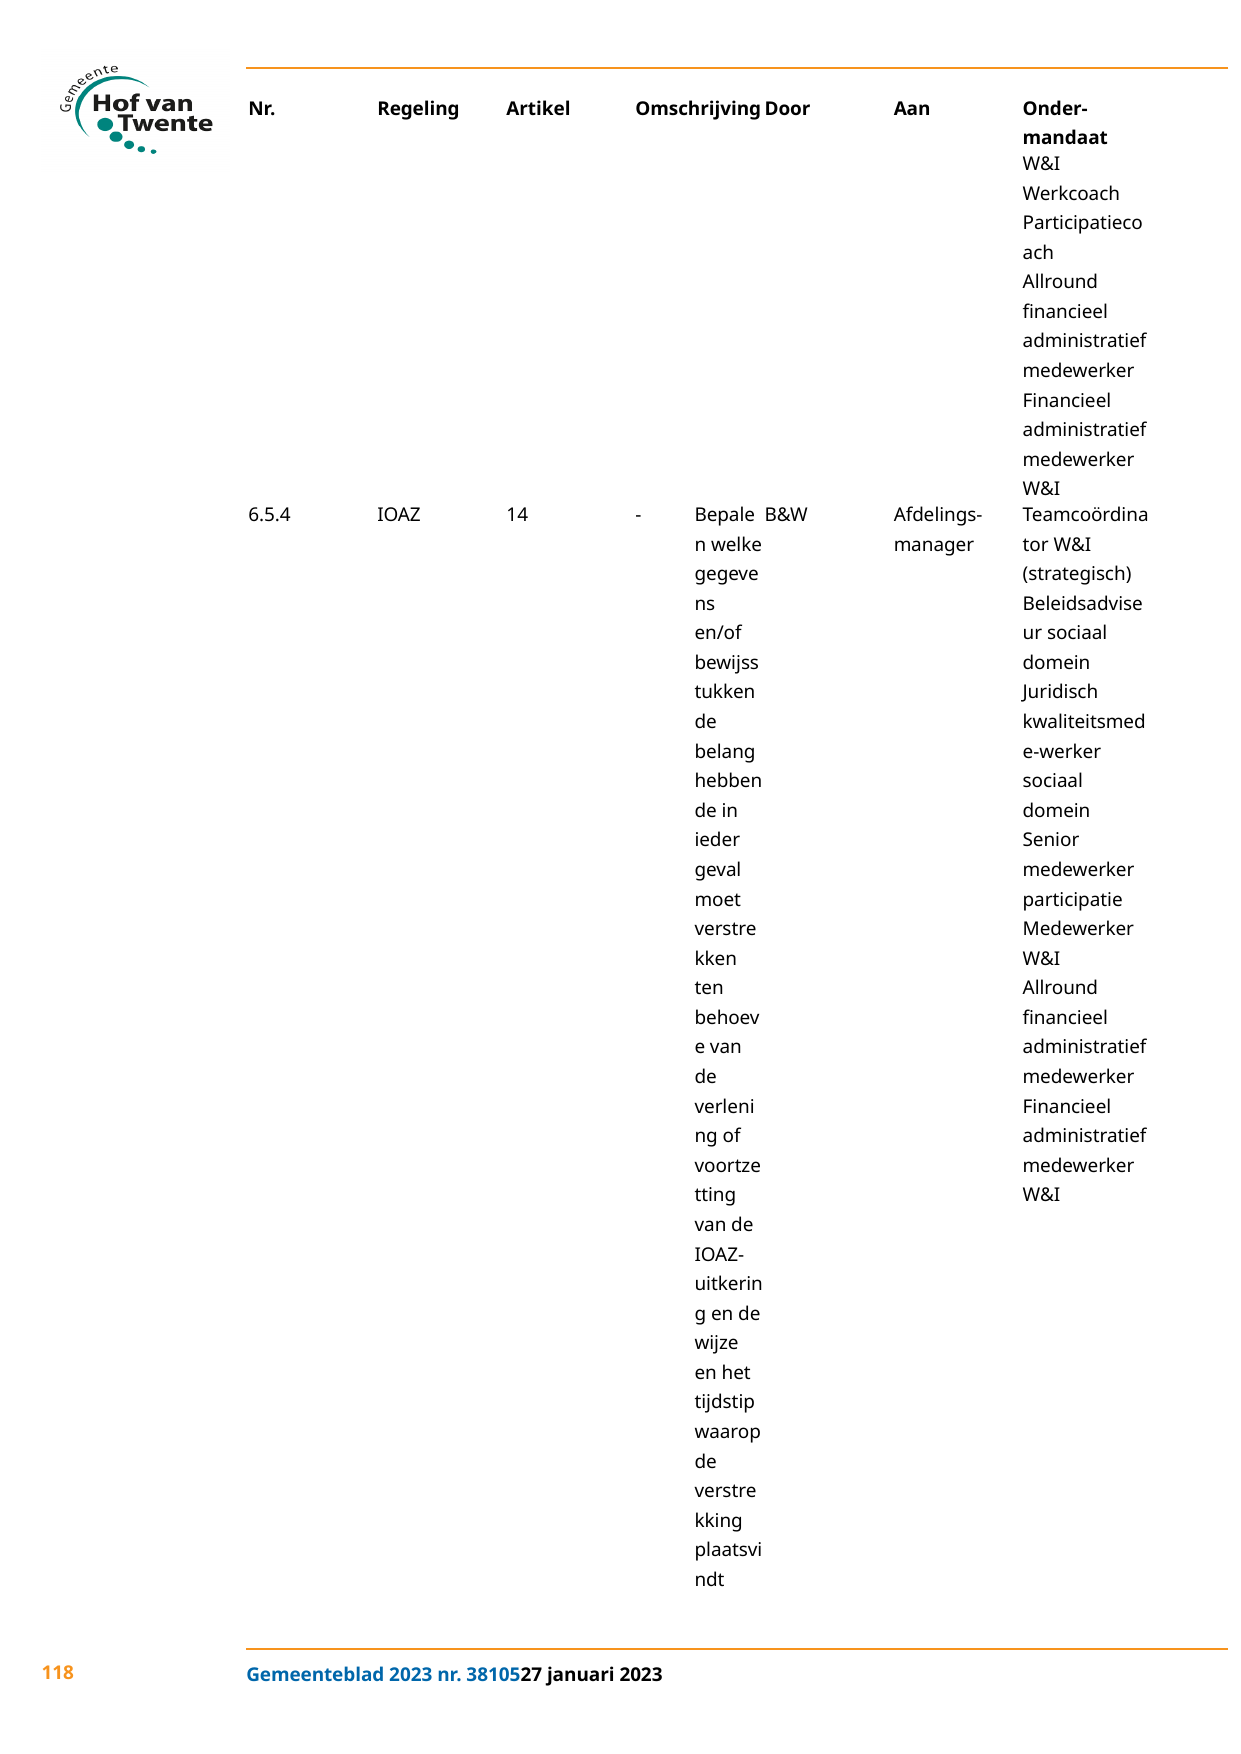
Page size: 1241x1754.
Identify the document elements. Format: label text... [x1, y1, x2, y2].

table_header Aan [894, 95, 1022, 150]
table_cell [635, 150, 764, 501]
table_header Regeling [377, 95, 506, 150]
table_cell Teamcoördinator W&I (strategisch) Beleidsadviseur sociaal domein Juridisch kwaliteitsmede-werker sociaal domein Senior medewerker participatie Medewerker W&I Allround financieel administratief medewerker Financieel administratief medewerker W&I [1023, 501, 1152, 1592]
picture [41, 47, 231, 172]
table_header Door [764, 95, 893, 150]
table_cell W&I Werkcoach Participatiecoach Allround financieel administratief medewerker Financieel administratief medewerker W&I [1023, 150, 1152, 501]
table_cell [377, 150, 506, 501]
table_cell IOAZ [377, 501, 506, 1592]
table_header Omschrijving [635, 95, 764, 150]
table_cell [248, 150, 377, 501]
table_cell Bepalen welke gegevens en/of bewijsstukken de belanghebbende in ieder geval moet verstrekken ten behoeve van de verlening of voortzetting van de IOAZ-uitkering en de wijze en het tijdstip waarop de verstrekking plaatsvindt [635, 501, 764, 1592]
table_cell [894, 150, 1022, 501]
table_header Onder-mandaat [1023, 95, 1152, 150]
table_cell 6.5.4 [248, 501, 377, 1592]
table_header Nr. [248, 95, 377, 150]
table_cell Afdelings-manager [894, 501, 1022, 1592]
table_cell 14 [506, 501, 635, 1592]
table_cell B&W [764, 501, 893, 1592]
table_cell [764, 150, 893, 501]
table_header Artikel [506, 95, 635, 150]
table_cell [506, 150, 635, 501]
